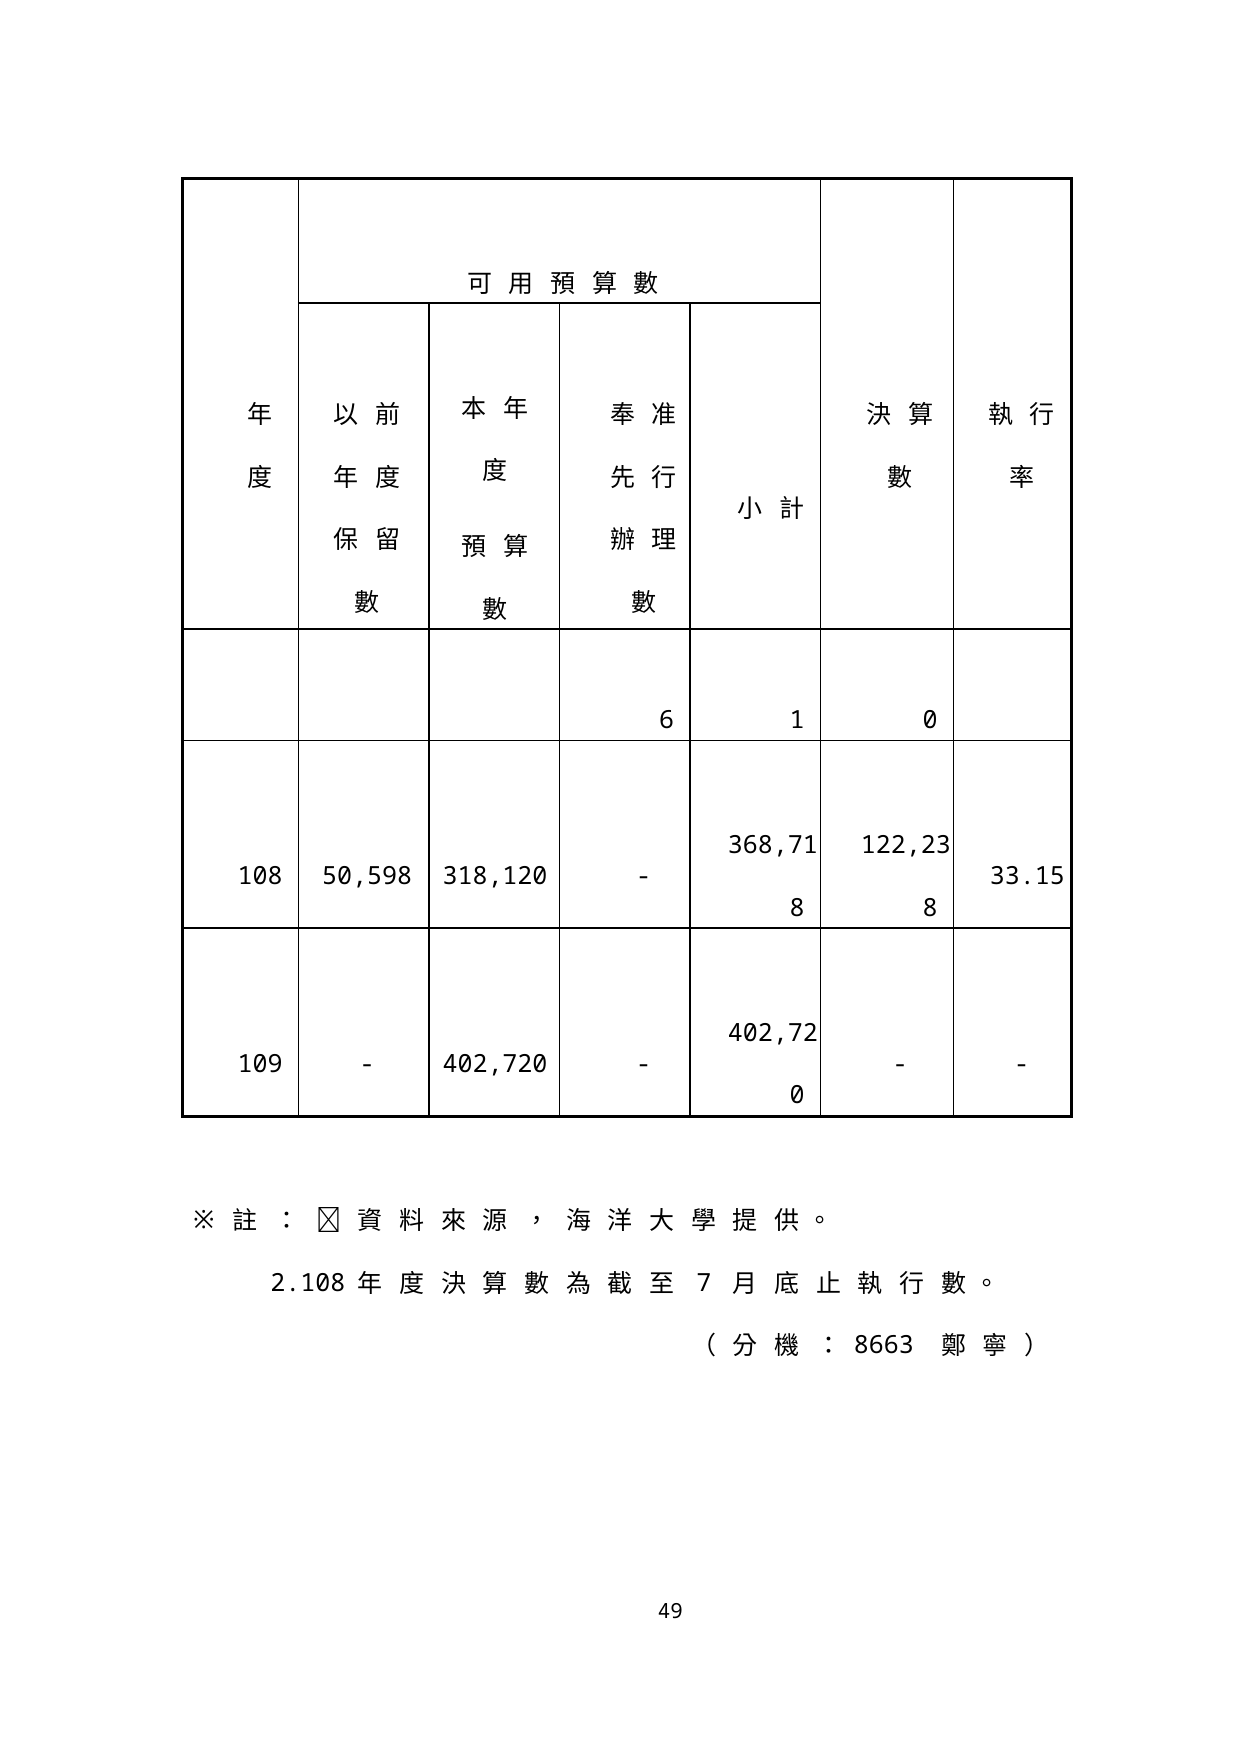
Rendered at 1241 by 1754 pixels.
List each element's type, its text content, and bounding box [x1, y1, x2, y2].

table_cell - [954, 929, 1070, 1115]
table_cell [184, 630, 298, 740]
table_cell 50,598 [299, 741, 428, 927]
table_header 年度 [184, 180, 298, 628]
table_cell 33.15 [954, 741, 1070, 927]
table_cell - [560, 929, 689, 1115]
table_cell 0 [821, 630, 953, 740]
table_cell 109 [184, 929, 298, 1115]
text ※註：資料來源，海洋大學提供。 [183, 1177, 1058, 1240]
table_cell 1 [691, 630, 820, 740]
table_cell 奉准先行辦理數 [560, 304, 689, 628]
table_cell - [299, 929, 428, 1115]
table_cell 108 [184, 741, 298, 927]
table_cell 402,720 [430, 929, 559, 1115]
table_header 可用預算數 [299, 180, 820, 302]
table_cell [430, 630, 559, 740]
table_cell - [821, 929, 953, 1115]
table_cell 122,238 [821, 741, 953, 927]
table_cell 以前年度保留數 [299, 304, 428, 628]
table_cell - [560, 741, 689, 927]
table_cell 6 [560, 630, 689, 740]
table_cell 402,720 [691, 929, 820, 1115]
table_header 決算數 [821, 180, 953, 628]
text （分機：8663 鄭寧） [242, 1302, 1058, 1365]
text 2.108年度決算數為截至7月底止執行數。 [256, 1240, 1058, 1302]
table_cell [299, 630, 428, 740]
table_cell 本年度 預算數 [430, 304, 559, 628]
table_cell 368,718 [691, 741, 820, 927]
table_cell 小計 [691, 304, 820, 628]
table_header 執行率 [954, 180, 1070, 628]
table_cell 318,120 [430, 741, 559, 927]
table_cell [954, 630, 1070, 740]
